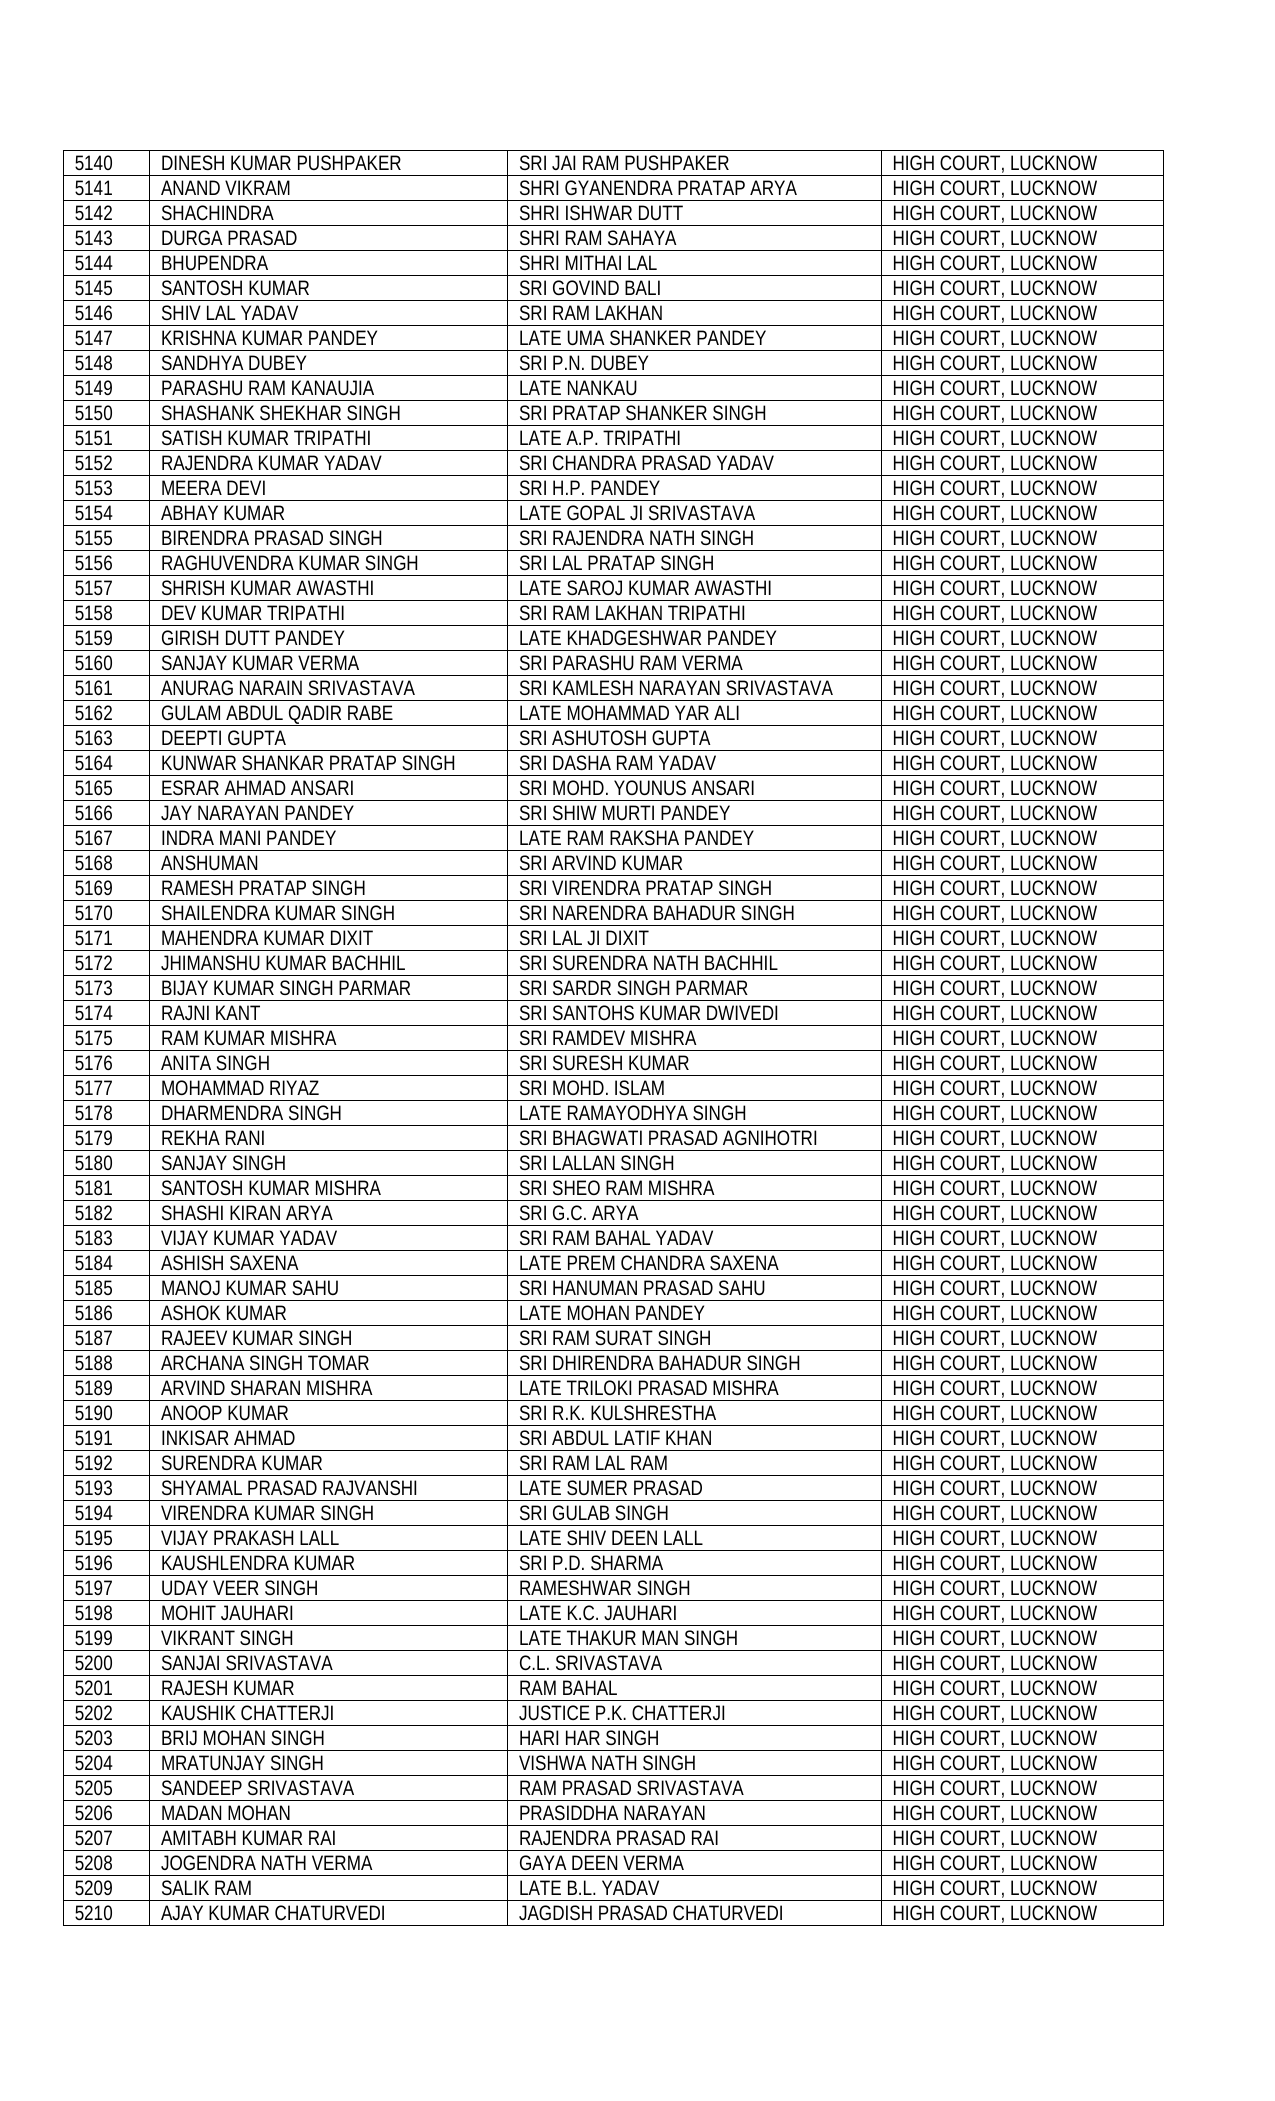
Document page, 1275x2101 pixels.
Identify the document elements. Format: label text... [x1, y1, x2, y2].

table_cell RAM KUMAR MISHRA [150, 1026, 507, 1050]
table_cell INKISAR AHMAD [150, 1426, 507, 1450]
table_cell SHRI ISHWAR DUTT [508, 201, 881, 225]
table_cell HIGH COURT, LUCKNOW [882, 551, 1163, 575]
table_cell SRI RAM BAHAL YADAV [508, 1226, 881, 1250]
table_cell HIGH COURT, LUCKNOW [882, 901, 1163, 925]
table_cell HIGH COURT, LUCKNOW [882, 1401, 1163, 1425]
table_cell SRI PARASHU RAM VERMA [508, 651, 881, 675]
table_cell 5186 [64, 1301, 149, 1325]
table_cell LATE K.C. JAUHARI [508, 1601, 881, 1625]
table_cell SHIV LAL YADAV [150, 301, 507, 325]
table_cell HIGH COURT, LUCKNOW [882, 1051, 1163, 1075]
table_cell 5151 [64, 426, 149, 450]
table_cell SRI DASHA RAM YADAV [508, 751, 881, 775]
table_cell KAUSHLENDRA KUMAR [150, 1551, 507, 1575]
table_cell ANOOP KUMAR [150, 1401, 507, 1425]
table_cell SRI G.C. ARYA [508, 1201, 881, 1225]
table_cell HIGH COURT, LUCKNOW [882, 251, 1163, 275]
table_cell 5170 [64, 901, 149, 925]
table_cell SRI ARVIND KUMAR [508, 851, 881, 875]
table_cell RAJENDRA KUMAR YADAV [150, 451, 507, 475]
table_cell DHARMENDRA SINGH [150, 1101, 507, 1125]
table_cell SHAILENDRA KUMAR SINGH [150, 901, 507, 925]
table_cell 5168 [64, 851, 149, 875]
table_cell 5194 [64, 1501, 149, 1525]
table_cell 5148 [64, 351, 149, 375]
table_cell 5172 [64, 951, 149, 975]
table_cell HIGH COURT, LUCKNOW [882, 1551, 1163, 1575]
table_cell 5175 [64, 1026, 149, 1050]
table_cell LATE RAM RAKSHA PANDEY [508, 826, 881, 850]
table_cell SRI R.K. KULSHRESTHA [508, 1401, 881, 1425]
table_cell 5181 [64, 1176, 149, 1200]
table_cell SRI PRATAP SHANKER SINGH [508, 401, 881, 425]
table_cell HIGH COURT, LUCKNOW [882, 1451, 1163, 1475]
table_cell HIGH COURT, LUCKNOW [882, 876, 1163, 900]
table_cell SRI ABDUL LATIF KHAN [508, 1426, 881, 1450]
table_cell SRI GULAB SINGH [508, 1501, 881, 1525]
table_cell 5205 [64, 1776, 149, 1800]
table_cell 5159 [64, 626, 149, 650]
table_cell RAM BAHAL [508, 1676, 881, 1700]
table_cell HIGH COURT, LUCKNOW [882, 351, 1163, 375]
table_cell 5207 [64, 1826, 149, 1850]
table_cell HIGH COURT, LUCKNOW [882, 801, 1163, 825]
table_cell 5163 [64, 726, 149, 750]
table_cell HIGH COURT, LUCKNOW [882, 1301, 1163, 1325]
table_cell ARVIND SHARAN MISHRA [150, 1376, 507, 1400]
table_cell SANJAY KUMAR VERMA [150, 651, 507, 675]
table_cell SRI SURESH KUMAR [508, 1051, 881, 1075]
table_cell VISHWA NATH SINGH [508, 1751, 881, 1775]
table_cell HIGH COURT, LUCKNOW [882, 1651, 1163, 1675]
table_cell HIGH COURT, LUCKNOW [882, 1826, 1163, 1850]
table_cell SRI RAM LAKHAN [508, 301, 881, 325]
table_cell ANAND VIKRAM [150, 176, 507, 200]
table_cell HIGH COURT, LUCKNOW [882, 826, 1163, 850]
table_cell 5147 [64, 326, 149, 350]
table_cell 5143 [64, 226, 149, 250]
table_cell MOHIT JAUHARI [150, 1601, 507, 1625]
table_cell SANDHYA DUBEY [150, 351, 507, 375]
table_cell SRI SHEO RAM MISHRA [508, 1176, 881, 1200]
table_cell HIGH COURT, LUCKNOW [882, 1176, 1163, 1200]
table_cell MAHENDRA KUMAR DIXIT [150, 926, 507, 950]
table_cell BIRENDRA PRASAD SINGH [150, 526, 507, 550]
table_cell SHRI RAM SAHAYA [508, 226, 881, 250]
table_cell 5200 [64, 1651, 149, 1675]
table_cell ANITA SINGH [150, 1051, 507, 1075]
table_cell HIGH COURT, LUCKNOW [882, 1626, 1163, 1650]
table_cell HIGH COURT, LUCKNOW [882, 751, 1163, 775]
table_cell GIRISH DUTT PANDEY [150, 626, 507, 650]
table_cell HIGH COURT, LUCKNOW [882, 476, 1163, 500]
table_cell HIGH COURT, LUCKNOW [882, 1276, 1163, 1300]
table_cell HIGH COURT, LUCKNOW [882, 776, 1163, 800]
table_cell RAMESH PRATAP SINGH [150, 876, 507, 900]
table_cell HIGH COURT, LUCKNOW [882, 1376, 1163, 1400]
table_cell ANSHUMAN [150, 851, 507, 875]
table_cell HIGH COURT, LUCKNOW [882, 176, 1163, 200]
table_cell HIGH COURT, LUCKNOW [882, 226, 1163, 250]
table_cell LATE UMA SHANKER PANDEY [508, 326, 881, 350]
table_cell LATE KHADGESHWAR PANDEY [508, 626, 881, 650]
table_cell HIGH COURT, LUCKNOW [882, 1326, 1163, 1350]
table_cell SHRI GYANENDRA PRATAP ARYA [508, 176, 881, 200]
table_cell MRATUNJAY SINGH [150, 1751, 507, 1775]
table_cell HIGH COURT, LUCKNOW [882, 851, 1163, 875]
table_cell ASHISH SAXENA [150, 1251, 507, 1275]
table_cell MOHAMMAD RIYAZ [150, 1076, 507, 1100]
table_cell HIGH COURT, LUCKNOW [882, 1526, 1163, 1550]
table_cell HIGH COURT, LUCKNOW [882, 451, 1163, 475]
table_cell SRI RAM SURAT SINGH [508, 1326, 881, 1350]
table_cell RAJENDRA PRASAD RAI [508, 1826, 881, 1850]
table_cell HIGH COURT, LUCKNOW [882, 201, 1163, 225]
table_cell HIGH COURT, LUCKNOW [882, 426, 1163, 450]
table_cell 5189 [64, 1376, 149, 1400]
table_cell ARCHANA SINGH TOMAR [150, 1351, 507, 1375]
table_cell LATE MOHAMMAD YAR ALI [508, 701, 881, 725]
table_cell ASHOK KUMAR [150, 1301, 507, 1325]
table_cell HIGH COURT, LUCKNOW [882, 1576, 1163, 1600]
table_cell LATE THAKUR MAN SINGH [508, 1626, 881, 1650]
table_cell 5182 [64, 1201, 149, 1225]
table_cell HIGH COURT, LUCKNOW [882, 1601, 1163, 1625]
table_cell HIGH COURT, LUCKNOW [882, 301, 1163, 325]
table_cell 5165 [64, 776, 149, 800]
table_cell SHRISH KUMAR AWASTHI [150, 576, 507, 600]
table_cell HIGH COURT, LUCKNOW [882, 1776, 1163, 1800]
table_cell HIGH COURT, LUCKNOW [882, 1701, 1163, 1725]
table_cell SALIK RAM [150, 1876, 507, 1900]
table_cell 5167 [64, 826, 149, 850]
table_cell MEERA DEVI [150, 476, 507, 500]
table_cell SHACHINDRA [150, 201, 507, 225]
table_cell HIGH COURT, LUCKNOW [882, 401, 1163, 425]
table_cell HIGH COURT, LUCKNOW [882, 1426, 1163, 1450]
table_cell HIGH COURT, LUCKNOW [882, 651, 1163, 675]
table_cell SRI BHAGWATI PRASAD AGNIHOTRI [508, 1126, 881, 1150]
table_cell HIGH COURT, LUCKNOW [882, 1676, 1163, 1700]
table_cell 5206 [64, 1801, 149, 1825]
table_cell SRI RAMDEV MISHRA [508, 1026, 881, 1050]
table_cell 5209 [64, 1876, 149, 1900]
table_cell HIGH COURT, LUCKNOW [882, 576, 1163, 600]
table_cell HIGH COURT, LUCKNOW [882, 326, 1163, 350]
table_cell 5164 [64, 751, 149, 775]
table_cell SRI RAJENDRA NATH SINGH [508, 526, 881, 550]
table_cell 5202 [64, 1701, 149, 1725]
table_cell DEV KUMAR TRIPATHI [150, 601, 507, 625]
table_cell SRI RAM LAKHAN TRIPATHI [508, 601, 881, 625]
table_cell REKHA RANI [150, 1126, 507, 1150]
table_cell DEEPTI GUPTA [150, 726, 507, 750]
table_cell 5185 [64, 1276, 149, 1300]
table_cell 5144 [64, 251, 149, 275]
table_cell 5152 [64, 451, 149, 475]
table_cell 5155 [64, 526, 149, 550]
table_cell GULAM ABDUL QADIR RABE [150, 701, 507, 725]
table_cell RAJEEV KUMAR SINGH [150, 1326, 507, 1350]
table_cell SHYAMAL PRASAD RAJVANSHI [150, 1476, 507, 1500]
table_cell 5198 [64, 1601, 149, 1625]
table_cell AMITABH KUMAR RAI [150, 1826, 507, 1850]
table_cell SRI SHIW MURTI PANDEY [508, 801, 881, 825]
table_cell RAGHUVENDRA KUMAR SINGH [150, 551, 507, 575]
table_cell LATE SHIV DEEN LALL [508, 1526, 881, 1550]
table_cell RAM PRASAD SRIVASTAVA [508, 1776, 881, 1800]
table_cell LATE PREM CHANDRA SAXENA [508, 1251, 881, 1275]
table_cell HIGH COURT, LUCKNOW [882, 1001, 1163, 1025]
table_cell 5153 [64, 476, 149, 500]
table_cell C.L. SRIVASTAVA [508, 1651, 881, 1675]
table_cell 5196 [64, 1551, 149, 1575]
table_cell 5141 [64, 176, 149, 200]
table_cell HIGH COURT, LUCKNOW [882, 926, 1163, 950]
table_cell SRI CHANDRA PRASAD YADAV [508, 451, 881, 475]
table_cell 5149 [64, 376, 149, 400]
table_cell INDRA MANI PANDEY [150, 826, 507, 850]
table_cell 5156 [64, 551, 149, 575]
table_cell KUNWAR SHANKAR PRATAP SINGH [150, 751, 507, 775]
table_cell 5203 [64, 1726, 149, 1750]
table_cell KRISHNA KUMAR PANDEY [150, 326, 507, 350]
table_cell SRI MOHD. ISLAM [508, 1076, 881, 1100]
table_cell SRI HANUMAN PRASAD SAHU [508, 1276, 881, 1300]
table_cell 5201 [64, 1676, 149, 1700]
table_cell UDAY VEER SINGH [150, 1576, 507, 1600]
table_cell BRIJ MOHAN SINGH [150, 1726, 507, 1750]
table_cell 5184 [64, 1251, 149, 1275]
table_cell HIGH COURT, LUCKNOW [882, 376, 1163, 400]
table_cell SANTOSH KUMAR MISHRA [150, 1176, 507, 1200]
table_cell HIGH COURT, LUCKNOW [882, 1226, 1163, 1250]
table_cell SHASHI KIRAN ARYA [150, 1201, 507, 1225]
table_cell SRI LALLAN SINGH [508, 1151, 881, 1175]
table_cell RAMESHWAR SINGH [508, 1576, 881, 1600]
table_cell SRI MOHD. YOUNUS ANSARI [508, 776, 881, 800]
table_cell HIGH COURT, LUCKNOW [882, 1251, 1163, 1275]
table_cell LATE TRILOKI PRASAD MISHRA [508, 1376, 881, 1400]
table_cell KAUSHIK CHATTERJI [150, 1701, 507, 1725]
table_cell LATE SAROJ KUMAR AWASTHI [508, 576, 881, 600]
table_cell ABHAY KUMAR [150, 501, 507, 525]
table_cell SURENDRA KUMAR [150, 1451, 507, 1475]
table_cell JUSTICE P.K. CHATTERJI [508, 1701, 881, 1725]
table_cell BIJAY KUMAR SINGH PARMAR [150, 976, 507, 1000]
table_cell VIJAY KUMAR YADAV [150, 1226, 507, 1250]
table_cell 5174 [64, 1001, 149, 1025]
table_cell HIGH COURT, LUCKNOW [882, 701, 1163, 725]
table_cell PARASHU RAM KANAUJIA [150, 376, 507, 400]
table_cell HARI HAR SINGH [508, 1726, 881, 1750]
table_cell 5195 [64, 1526, 149, 1550]
table_cell HIGH COURT, LUCKNOW [882, 1726, 1163, 1750]
table_cell SHASHANK SHEKHAR SINGH [150, 401, 507, 425]
table_cell SRI H.P. PANDEY [508, 476, 881, 500]
table_cell HIGH COURT, LUCKNOW [882, 1501, 1163, 1525]
table_cell HIGH COURT, LUCKNOW [882, 526, 1163, 550]
table_cell SRI SANTOHS KUMAR DWIVEDI [508, 1001, 881, 1025]
table_cell HIGH COURT, LUCKNOW [882, 1901, 1163, 1925]
table_cell 5193 [64, 1476, 149, 1500]
table_cell LATE RAMAYODHYA SINGH [508, 1101, 881, 1125]
table_cell SRI P.N. DUBEY [508, 351, 881, 375]
table_cell SRI SARDR SINGH PARMAR [508, 976, 881, 1000]
table_cell VIJAY PRAKASH LALL [150, 1526, 507, 1550]
table_cell SRI DHIRENDRA BAHADUR SINGH [508, 1351, 881, 1375]
table_cell HIGH COURT, LUCKNOW [882, 1201, 1163, 1225]
table_cell SANTOSH KUMAR [150, 276, 507, 300]
table_cell HIGH COURT, LUCKNOW [882, 151, 1163, 175]
table_cell SRI SURENDRA NATH BACHHIL [508, 951, 881, 975]
table_cell HIGH COURT, LUCKNOW [882, 1026, 1163, 1050]
table_cell 5161 [64, 676, 149, 700]
table_cell 5204 [64, 1751, 149, 1775]
table_cell SRI P.D. SHARMA [508, 1551, 881, 1575]
table_cell LATE SUMER PRASAD [508, 1476, 881, 1500]
table_cell HIGH COURT, LUCKNOW [882, 726, 1163, 750]
table_cell 5178 [64, 1101, 149, 1125]
table_cell HIGH COURT, LUCKNOW [882, 626, 1163, 650]
table_cell BHUPENDRA [150, 251, 507, 275]
table_cell DURGA PRASAD [150, 226, 507, 250]
table_cell 5191 [64, 1426, 149, 1450]
table_cell 5154 [64, 501, 149, 525]
table_cell SRI LAL JI DIXIT [508, 926, 881, 950]
table_cell ANURAG NARAIN SRIVASTAVA [150, 676, 507, 700]
table_cell ESRAR AHMAD ANSARI [150, 776, 507, 800]
table_cell 5142 [64, 201, 149, 225]
table_cell 5158 [64, 601, 149, 625]
table_cell SRI GOVIND BALI [508, 276, 881, 300]
table_cell HIGH COURT, LUCKNOW [882, 1751, 1163, 1775]
table_cell GAYA DEEN VERMA [508, 1851, 881, 1875]
table_cell LATE B.L. YADAV [508, 1876, 881, 1900]
table_cell SANJAI SRIVASTAVA [150, 1651, 507, 1675]
table_cell JHIMANSHU KUMAR BACHHIL [150, 951, 507, 975]
table_cell PRASIDDHA NARAYAN [508, 1801, 881, 1825]
table_cell 5176 [64, 1051, 149, 1075]
table_cell 5140 [64, 151, 149, 175]
table_cell HIGH COURT, LUCKNOW [882, 1101, 1163, 1125]
table_cell 5190 [64, 1401, 149, 1425]
table_cell SRI VIRENDRA PRATAP SINGH [508, 876, 881, 900]
table_cell VIRENDRA KUMAR SINGH [150, 1501, 507, 1525]
table_cell LATE NANKAU [508, 376, 881, 400]
table_cell 5183 [64, 1226, 149, 1250]
table_cell HIGH COURT, LUCKNOW [882, 1851, 1163, 1875]
table_cell SRI KAMLESH NARAYAN SRIVASTAVA [508, 676, 881, 700]
table_cell 5162 [64, 701, 149, 725]
table_cell MADAN MOHAN [150, 1801, 507, 1825]
table_cell 5187 [64, 1326, 149, 1350]
table_cell HIGH COURT, LUCKNOW [882, 951, 1163, 975]
table_cell 5210 [64, 1901, 149, 1925]
table_cell 5199 [64, 1626, 149, 1650]
table_cell HIGH COURT, LUCKNOW [882, 1351, 1163, 1375]
table_cell 5192 [64, 1451, 149, 1475]
table_cell 5160 [64, 651, 149, 675]
table_cell HIGH COURT, LUCKNOW [882, 601, 1163, 625]
table_cell HIGH COURT, LUCKNOW [882, 1801, 1163, 1825]
table_cell 5150 [64, 401, 149, 425]
table_cell 5169 [64, 876, 149, 900]
table_cell 5173 [64, 976, 149, 1000]
table_cell JOGENDRA NATH VERMA [150, 1851, 507, 1875]
table_cell RAJESH KUMAR [150, 1676, 507, 1700]
table_cell 5180 [64, 1151, 149, 1175]
table_cell HIGH COURT, LUCKNOW [882, 1151, 1163, 1175]
table_cell SRI NARENDRA BAHADUR SINGH [508, 901, 881, 925]
table_cell LATE GOPAL JI SRIVASTAVA [508, 501, 881, 525]
table_cell AJAY KUMAR CHATURVEDI [150, 1901, 507, 1925]
table_cell LATE A.P. TRIPATHI [508, 426, 881, 450]
table_cell MANOJ KUMAR SAHU [150, 1276, 507, 1300]
table_cell SANDEEP SRIVASTAVA [150, 1776, 507, 1800]
table_cell HIGH COURT, LUCKNOW [882, 1126, 1163, 1150]
table_cell RAJNI KANT [150, 1001, 507, 1025]
table_cell HIGH COURT, LUCKNOW [882, 1476, 1163, 1500]
table_cell SRI RAM LAL RAM [508, 1451, 881, 1475]
table_cell LATE MOHAN PANDEY [508, 1301, 881, 1325]
table_cell SHRI MITHAI LAL [508, 251, 881, 275]
table_cell SANJAY SINGH [150, 1151, 507, 1175]
table_cell HIGH COURT, LUCKNOW [882, 976, 1163, 1000]
table_cell 5188 [64, 1351, 149, 1375]
table_cell HIGH COURT, LUCKNOW [882, 501, 1163, 525]
table_cell JAGDISH PRASAD CHATURVEDI [508, 1901, 881, 1925]
table_cell 5166 [64, 801, 149, 825]
table_cell 5179 [64, 1126, 149, 1150]
table_cell HIGH COURT, LUCKNOW [882, 676, 1163, 700]
table_cell HIGH COURT, LUCKNOW [882, 1076, 1163, 1100]
table_cell 5171 [64, 926, 149, 950]
table_cell SRI LAL PRATAP SINGH [508, 551, 881, 575]
table_cell SATISH KUMAR TRIPATHI [150, 426, 507, 450]
table_cell 5157 [64, 576, 149, 600]
table_cell JAY NARAYAN PANDEY [150, 801, 507, 825]
table_cell VIKRANT SINGH [150, 1626, 507, 1650]
table_cell 5146 [64, 301, 149, 325]
table_cell 5145 [64, 276, 149, 300]
table_cell 5208 [64, 1851, 149, 1875]
table_cell SRI ASHUTOSH GUPTA [508, 726, 881, 750]
table_cell DINESH KUMAR PUSHPAKER [150, 151, 507, 175]
table_cell HIGH COURT, LUCKNOW [882, 276, 1163, 300]
table_cell 5197 [64, 1576, 149, 1600]
table_cell SRI JAI RAM PUSHPAKER [508, 151, 881, 175]
table_cell 5177 [64, 1076, 149, 1100]
table_cell HIGH COURT, LUCKNOW [882, 1876, 1163, 1900]
